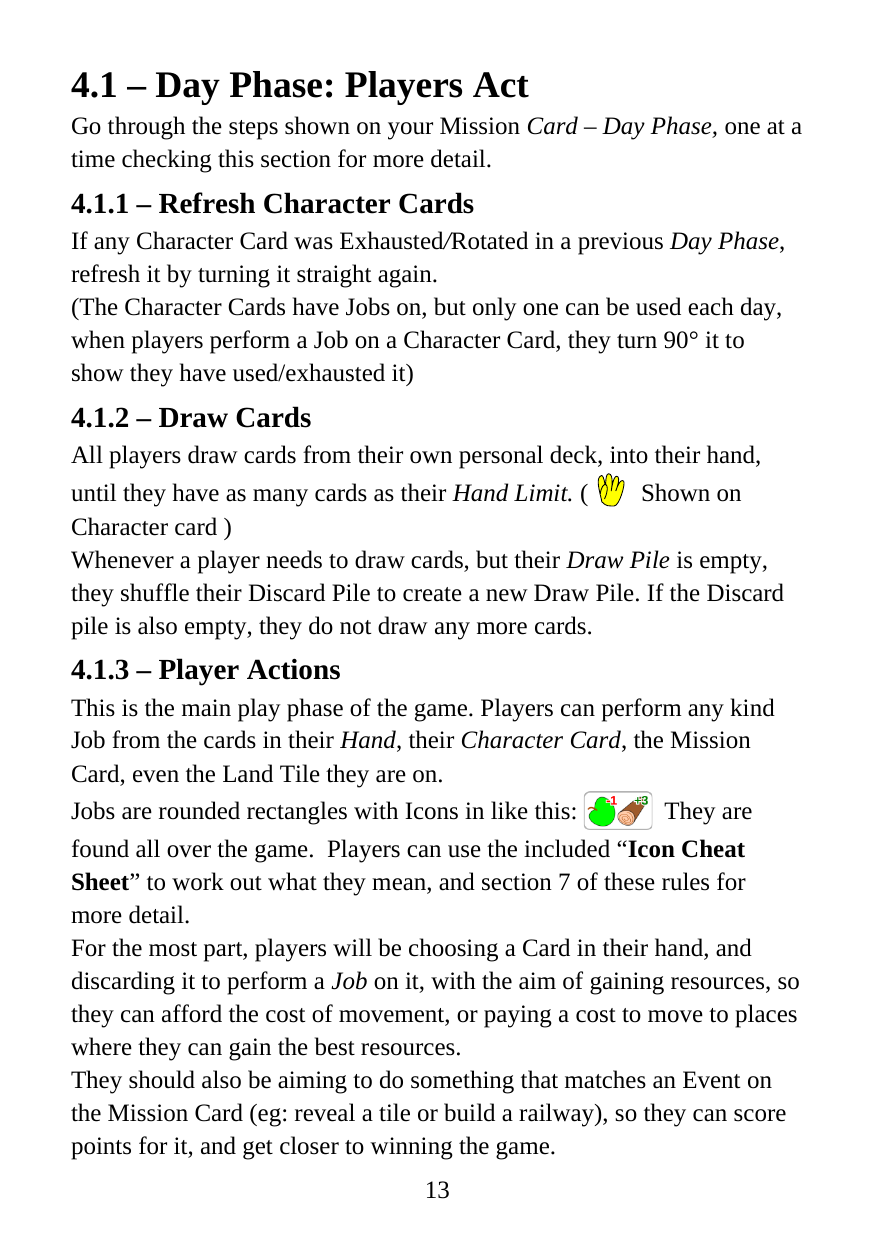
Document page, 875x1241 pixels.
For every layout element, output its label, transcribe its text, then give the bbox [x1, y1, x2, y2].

text Jobs are rounded rectangles with Icons in like this: They are found all over the game. Players can use the included “Icon Cheat Sheet” to work out what they mean, and section 7 of these rules for more detail. [71, 792, 803, 929]
picture [583, 791, 653, 830]
text They should also be aiming to do something that matches an Event on the Mission Card (eg: reveal a tile or build a railway), so they can score points for it, and get closer to winning the game. [71, 1065, 803, 1160]
text This is the main play phase of the game. Players can perform any kind Job from the cards in their Hand, their Character Card, the Mission Card, even the Land Tile they are on. [71, 693, 803, 787]
subtitle 4.1 – Day Phase: Players Act [71, 62, 803, 105]
subtitle 4.1.3 – Player Actions [71, 652, 803, 686]
subtitle 4.1.1 – Refresh Character Cards [71, 186, 803, 219]
subtitle 4.1.2 – Draw Cards [71, 400, 803, 433]
text All players draw cards from their own personal deck, into their hand, until they have as many cards as their Hand Limit. ( Shown on Character card ) [71, 440, 803, 541]
text For the most part, players will be choosing a Card in their hand, and discarding it to perform a Job on it, with the aim of gaining resources, so they can afford the cost of movement, or paying a cost to move to places where they can gain the best resources. [71, 933, 803, 1061]
text If any Character Card was Exhausted/Rotated in a previous Day Phase, refresh it by turning it straight again. (The Character Cards have Jobs on, but only one can be used each day, when players perform a Job on a Character Card, they turn 90° it to show they have used/exhausted it) [71, 226, 803, 387]
text Go through the steps shown on your Mission Card – Day Phase, one at a time checking this section for more detail. [71, 111, 803, 173]
text Whenever a player needs to draw cards, but their Draw Pile is empty, they shuffle their Discard Pile to create a new Draw Pile. If the Discard pile is also empty, they do not draw any more cards. [71, 545, 803, 639]
